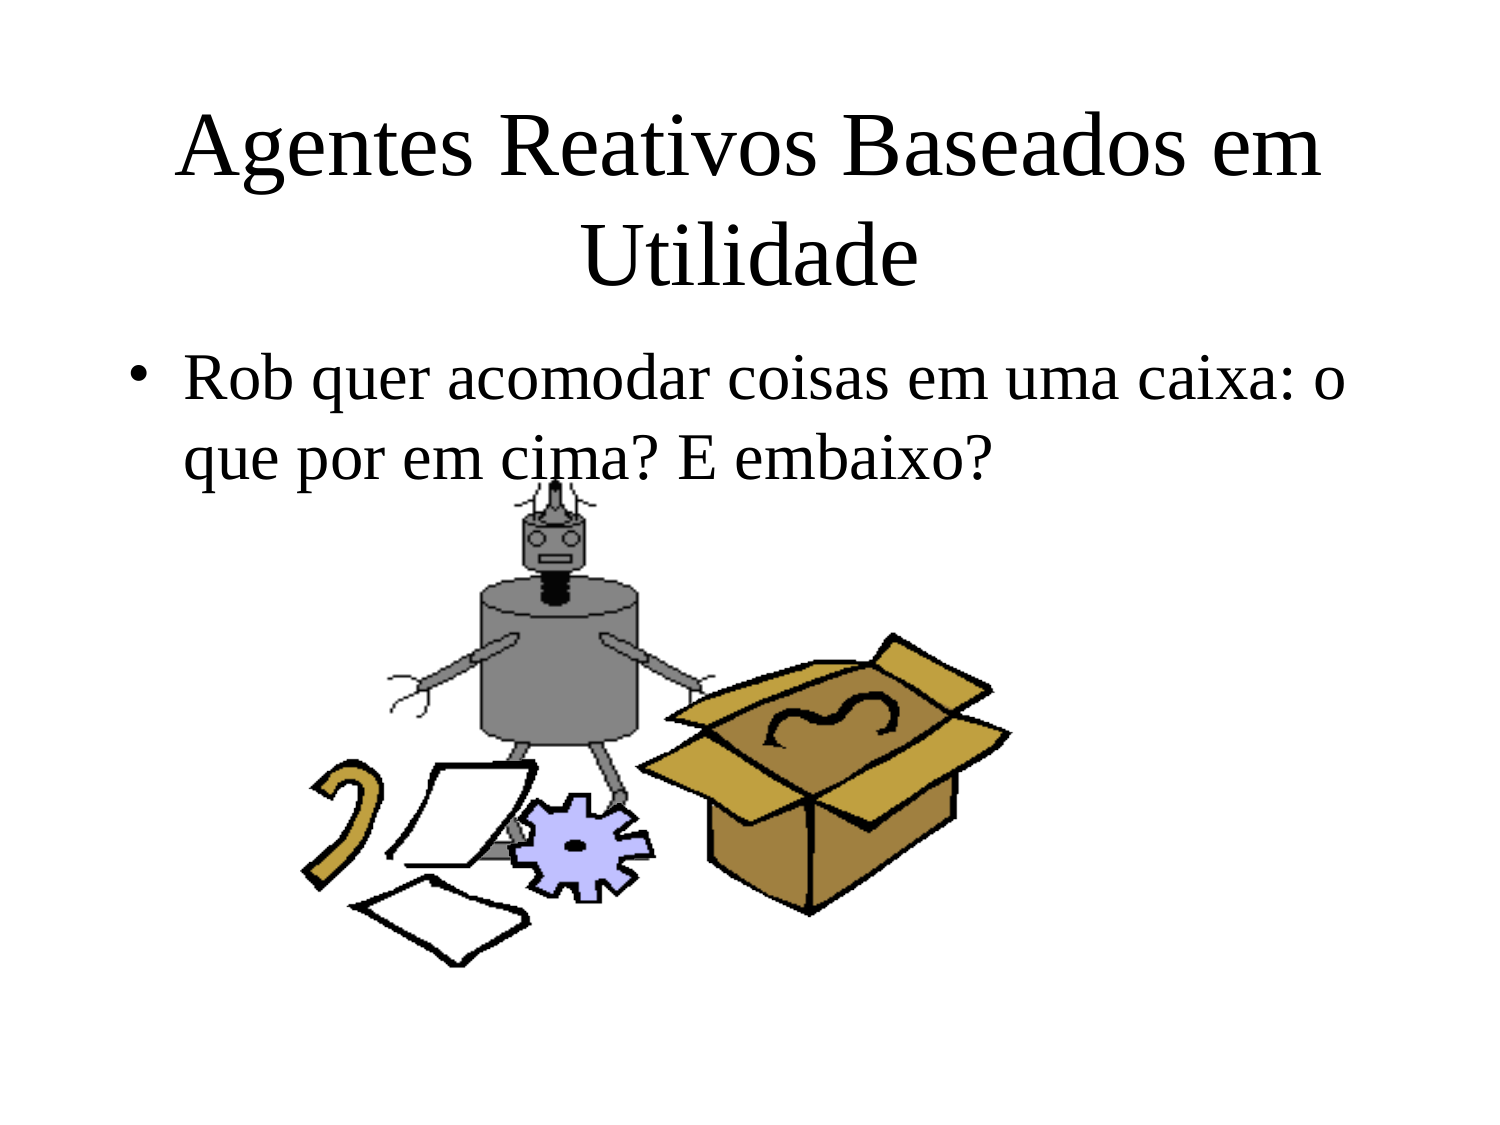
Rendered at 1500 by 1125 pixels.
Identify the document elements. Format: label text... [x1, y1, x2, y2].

title Agentes Reativos Baseados em Utilidade [112, 76, 1388, 312]
list Rob quer acomodar coisas em uma caixa: o que por em cima? E embaixo? [112, 324, 1388, 513]
picture [300, 474, 1026, 975]
